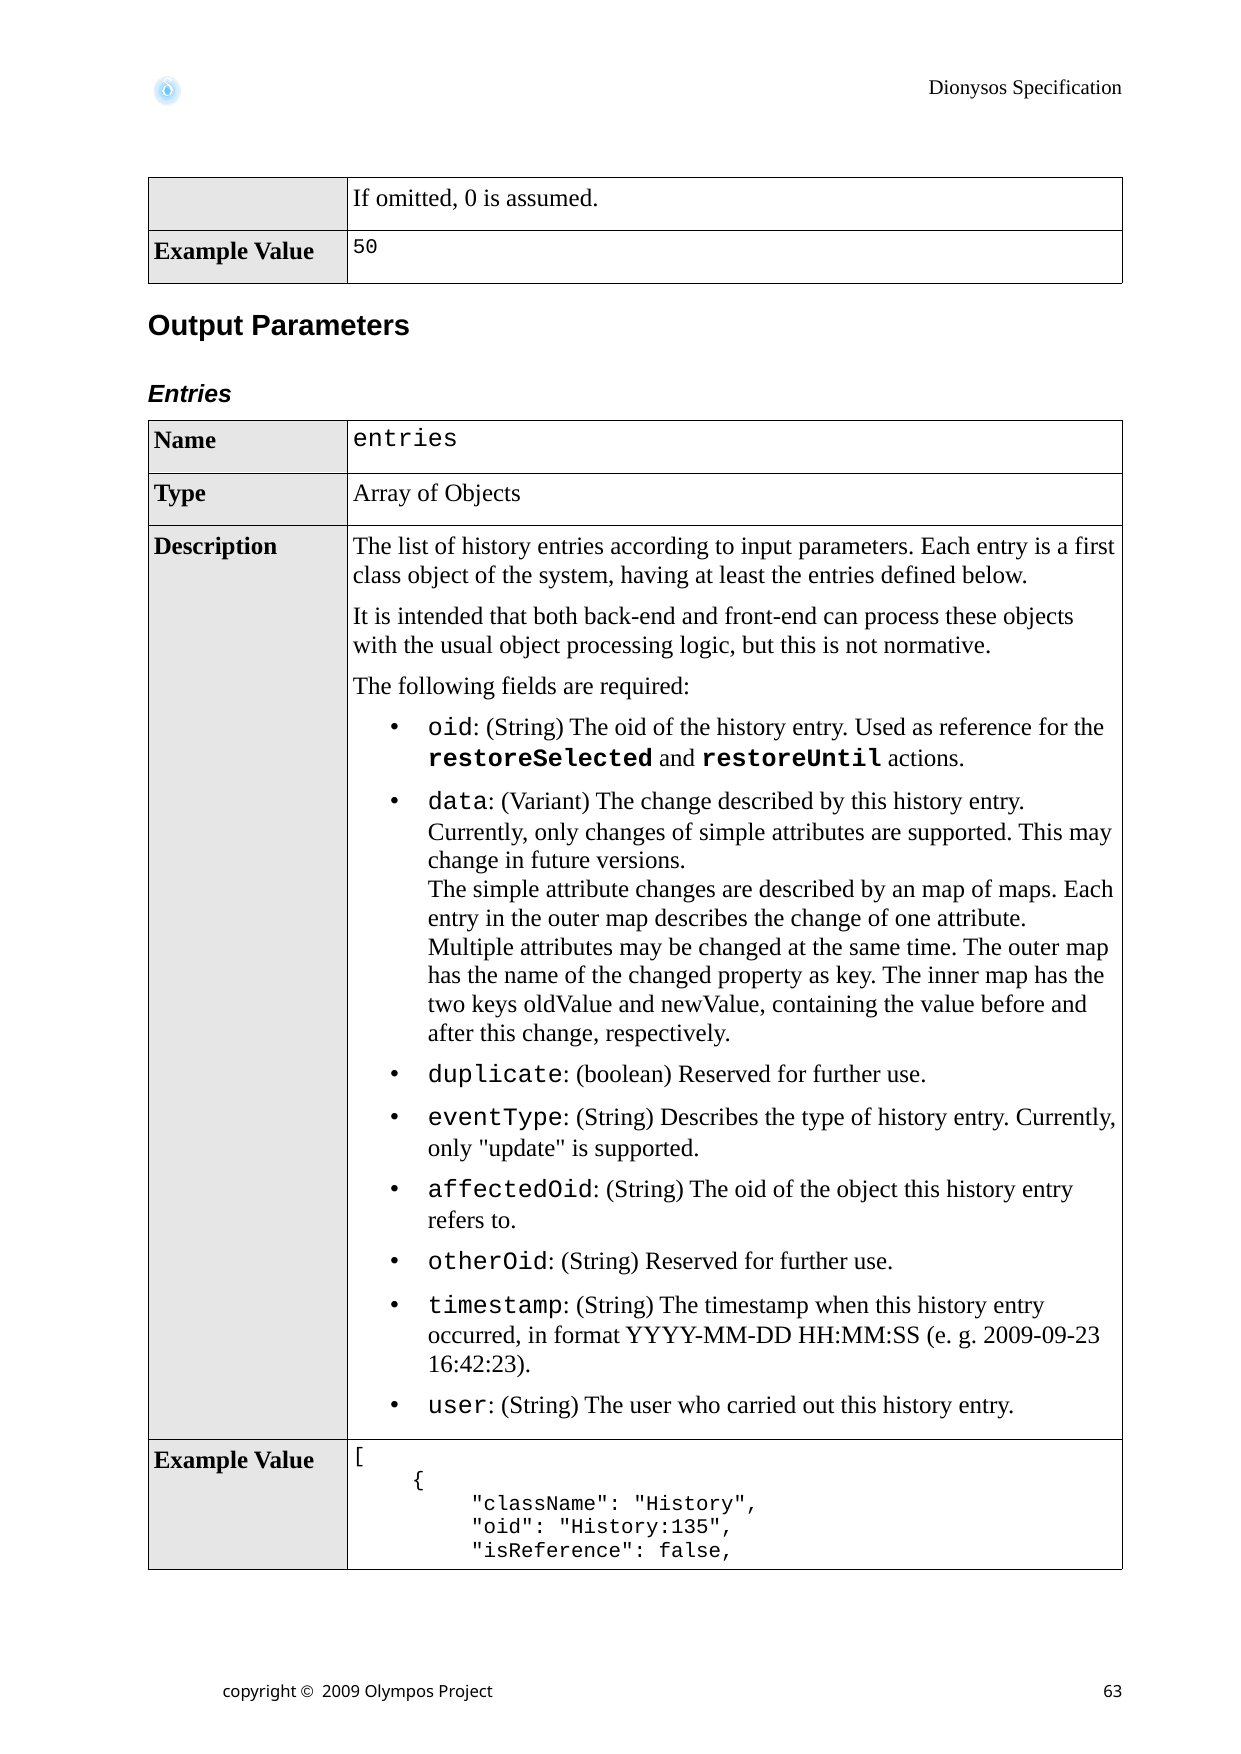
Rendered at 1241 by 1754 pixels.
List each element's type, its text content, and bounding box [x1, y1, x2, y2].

table_cell Array of Objects [348, 474, 1122, 525]
table_cell 50 [348, 231, 1122, 283]
table_cell [ { "className": "History", "oid": "History:135", "isReference": false, [348, 1440, 1122, 1569]
table_header entries [348, 421, 1122, 472]
table_cell The list of history entries according to input parameters. Each entry is a first class object of the system, having at least the entries defined below. It is intended that both back-end and front-end can process these objects with the usual object processing logic, but this is not normative. The following fields are required: oid: (String) The oid of the history entry. Used as reference for the restoreSelected and restoreUntil actions. data: (Variant) The change described by this history entry. Currently, only changes of simple attributes are supported. This may change in future versions. The simple attribute changes are described by an map of maps. Each entry in the outer map describes the change of one attribute. Multiple attributes may be changed at the same time. The outer map has the name of the changed property as key. The inner map has the two keys oldValue and newValue, containing the value before and after this change, respectively. duplicate: (boolean) Reserved for further use. eventType: (String) Describes the type of history entry. Currently, only "update" is supported. affectedOid: (String) The oid of the object this history entry refers to. otherOid: (String) Reserved for further use. timestamp: (String) The timestamp when this history entry occurred, in format YYYY-MM-DD HH:MM:SS (e. g. 2009-09-23 16:42:23). user: (String) The user who carried out this history entry. [348, 526, 1122, 1439]
table_cell [149, 178, 347, 230]
table_cell If omitted, 0 is assumed. [348, 178, 1122, 230]
table_header Name [149, 421, 347, 472]
picture [152, 75, 184, 106]
text Output Parameters [148, 308, 1122, 341]
table_cell Example Value [149, 1440, 347, 1569]
table_cell Type [149, 474, 347, 525]
text Entries [148, 379, 1122, 407]
table_cell Description [149, 526, 347, 1439]
table_cell Example Value [149, 231, 347, 283]
